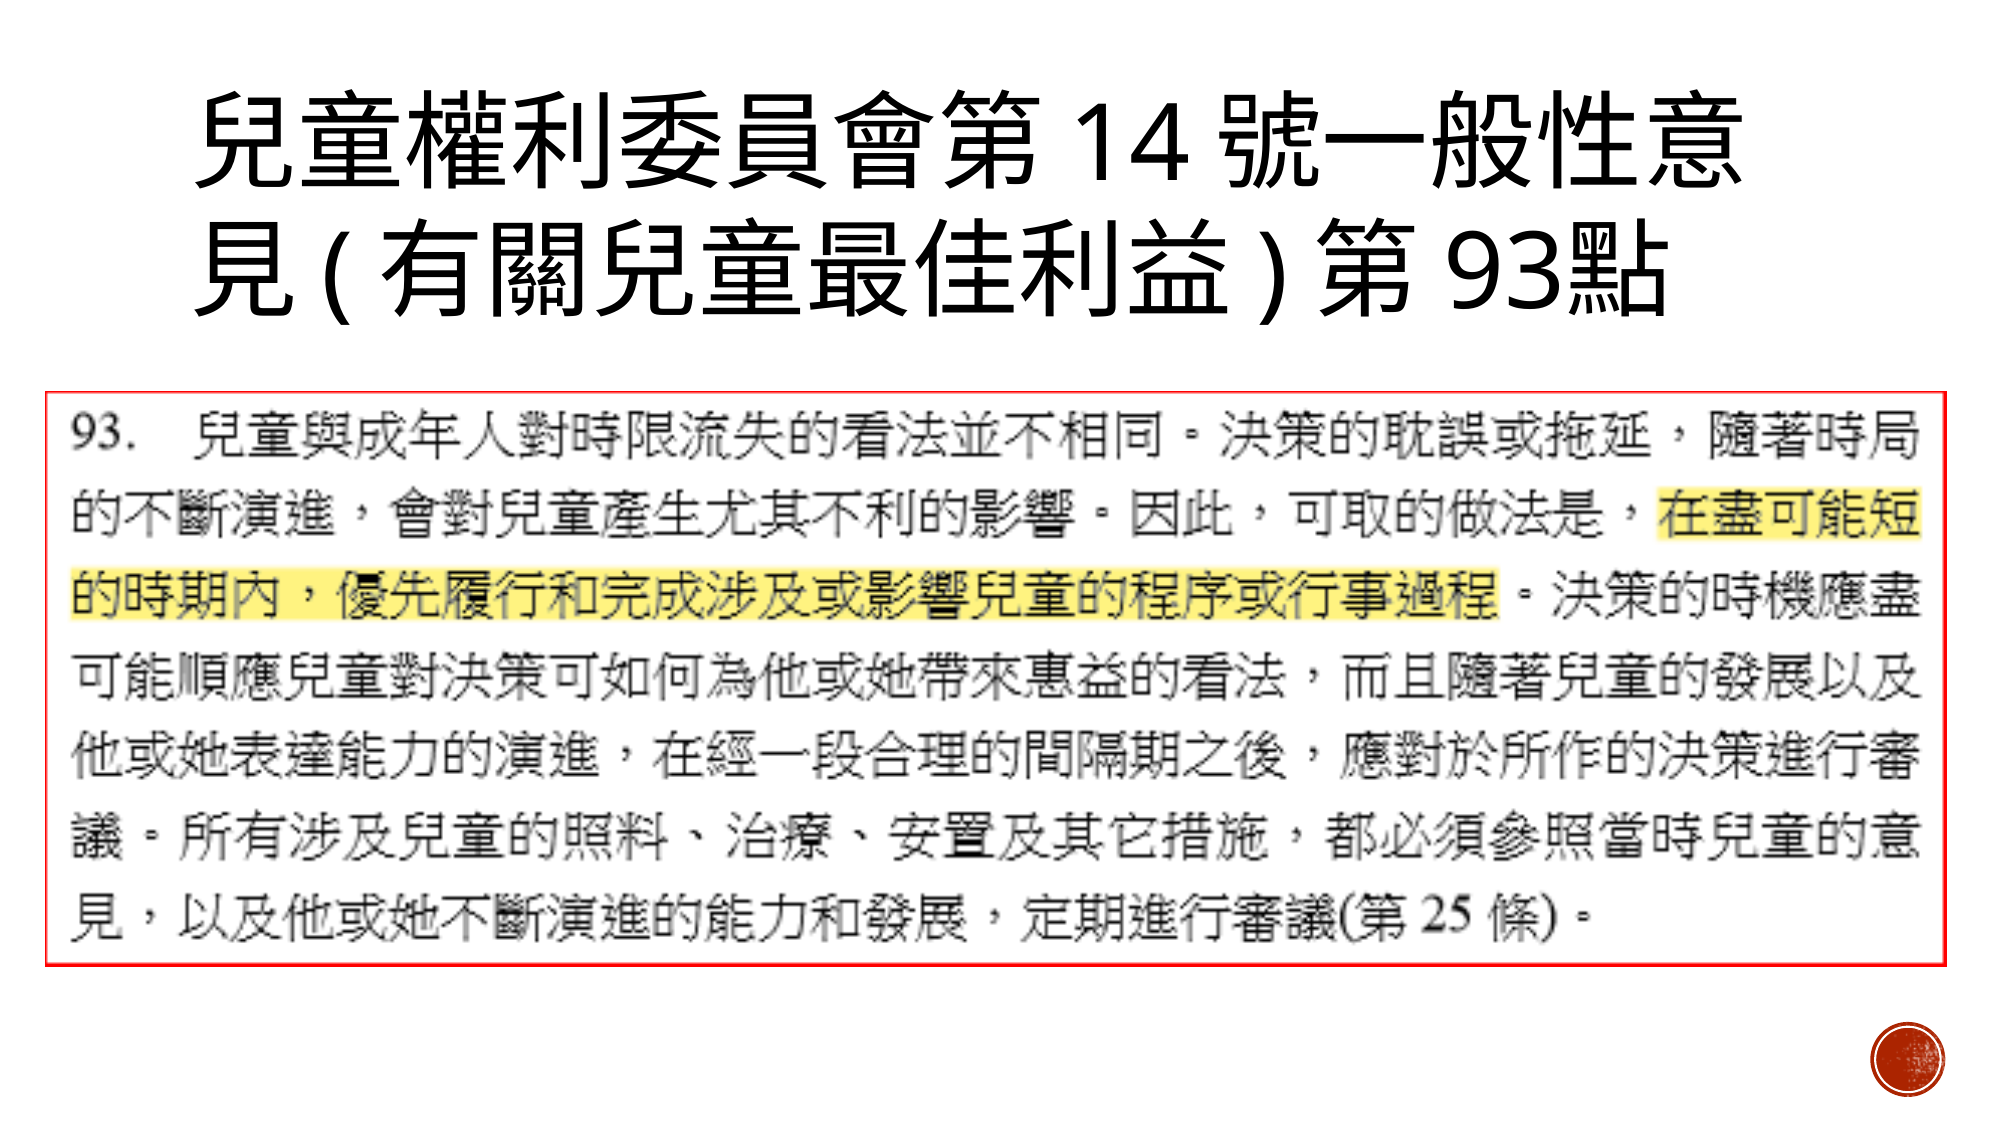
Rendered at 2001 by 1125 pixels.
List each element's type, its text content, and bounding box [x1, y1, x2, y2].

title 兒童權利委員會第14號一般性意見(有關兒童最佳利益)第93點 [175, 79, 1826, 344]
picture [45, 391, 1947, 967]
